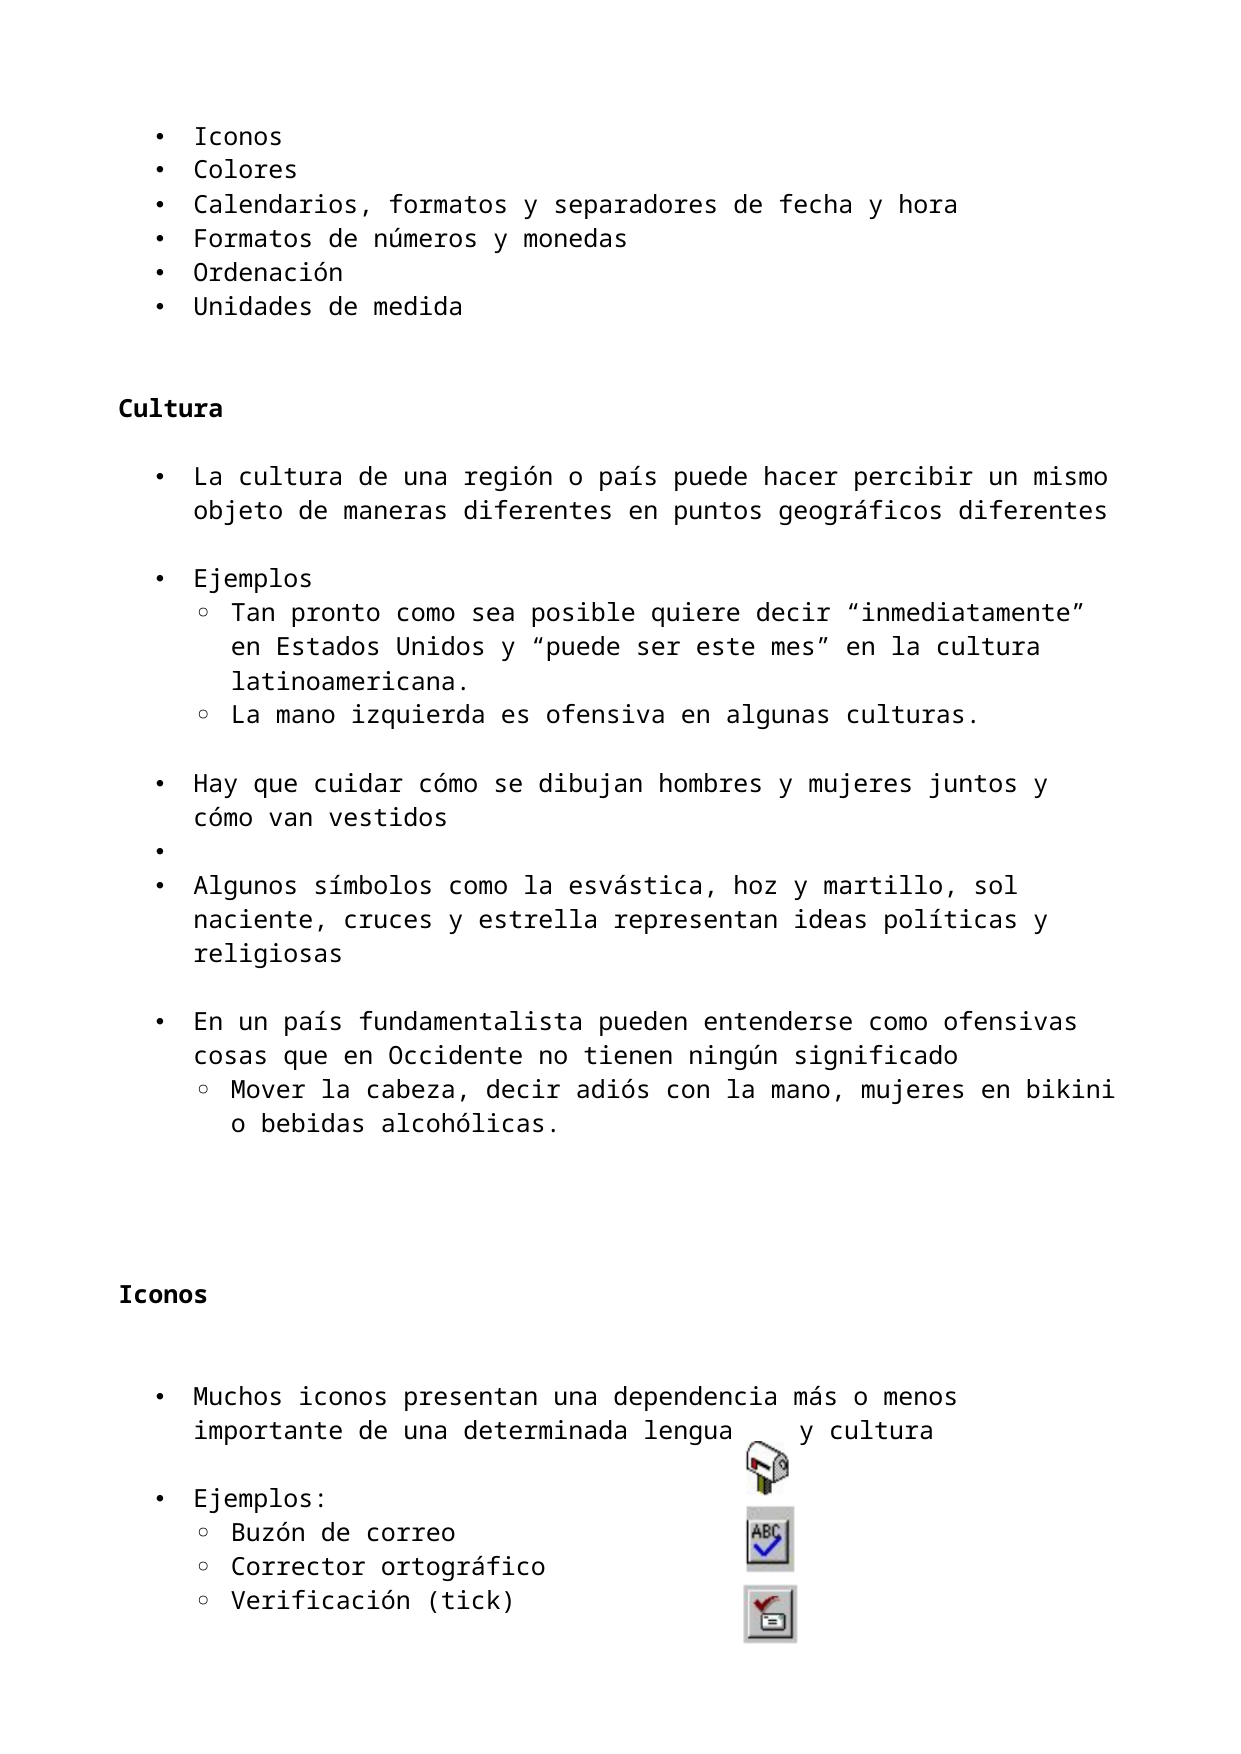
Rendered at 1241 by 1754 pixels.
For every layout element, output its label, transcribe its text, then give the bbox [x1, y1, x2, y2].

text Cultura [118, 391, 1122, 425]
list Corrector ortográfico [193, 1549, 740, 1583]
list Ordenación [156, 254, 1122, 288]
list Tan pronto como sea posible quiere decir “inmediatamente” en Estados Unidos y “puede ser este mes” en la cultura latinoamericana. [193, 595, 1122, 697]
list Mover la cabeza, decir adiós con la mano, mujeres en bikini o bebidas alcohólicas. [193, 1072, 1122, 1140]
list [799, 1481, 1122, 1515]
list Buzón de correo [193, 1515, 740, 1549]
list Formatos de números y monedas [156, 220, 1122, 254]
list La mano izquierda es ofensiva en algunas culturas. [193, 697, 1122, 731]
list Ejemplos: [156, 1481, 740, 1515]
list [799, 1583, 1122, 1617]
list Ejemplos [156, 561, 1122, 595]
list Iconos [156, 118, 1122, 152]
list Verificación (tick) [193, 1583, 740, 1617]
list La cultura de una región o país puede hacer percibir un mismo objeto de maneras diferentes en puntos geográficos diferentes [156, 459, 1122, 527]
list Muchos iconos presentan una dependencia más o menos importante de una determinada lengua y cultura [156, 1378, 1122, 1447]
text Iconos [118, 1276, 1122, 1310]
list [799, 1549, 1122, 1583]
list [799, 1515, 1122, 1549]
picture [740, 1432, 799, 1647]
list En un país fundamentalista pueden entenderse como ofensivas cosas que en Occidente no tienen ningún significado [156, 1004, 1122, 1072]
list Hay que cuidar cómo se dibujan hombres y mujeres juntos y cómo van vestidos [156, 765, 1122, 833]
list Unidades de medida [156, 288, 1122, 322]
list Calendarios, formatos y separadores de fecha y hora [156, 186, 1122, 220]
list Algunos símbolos como la esvástica, hoz y martillo, sol naciente, cruces y estrella representan ideas políticas y religiosas [156, 867, 1122, 970]
list Colores [156, 152, 1122, 186]
